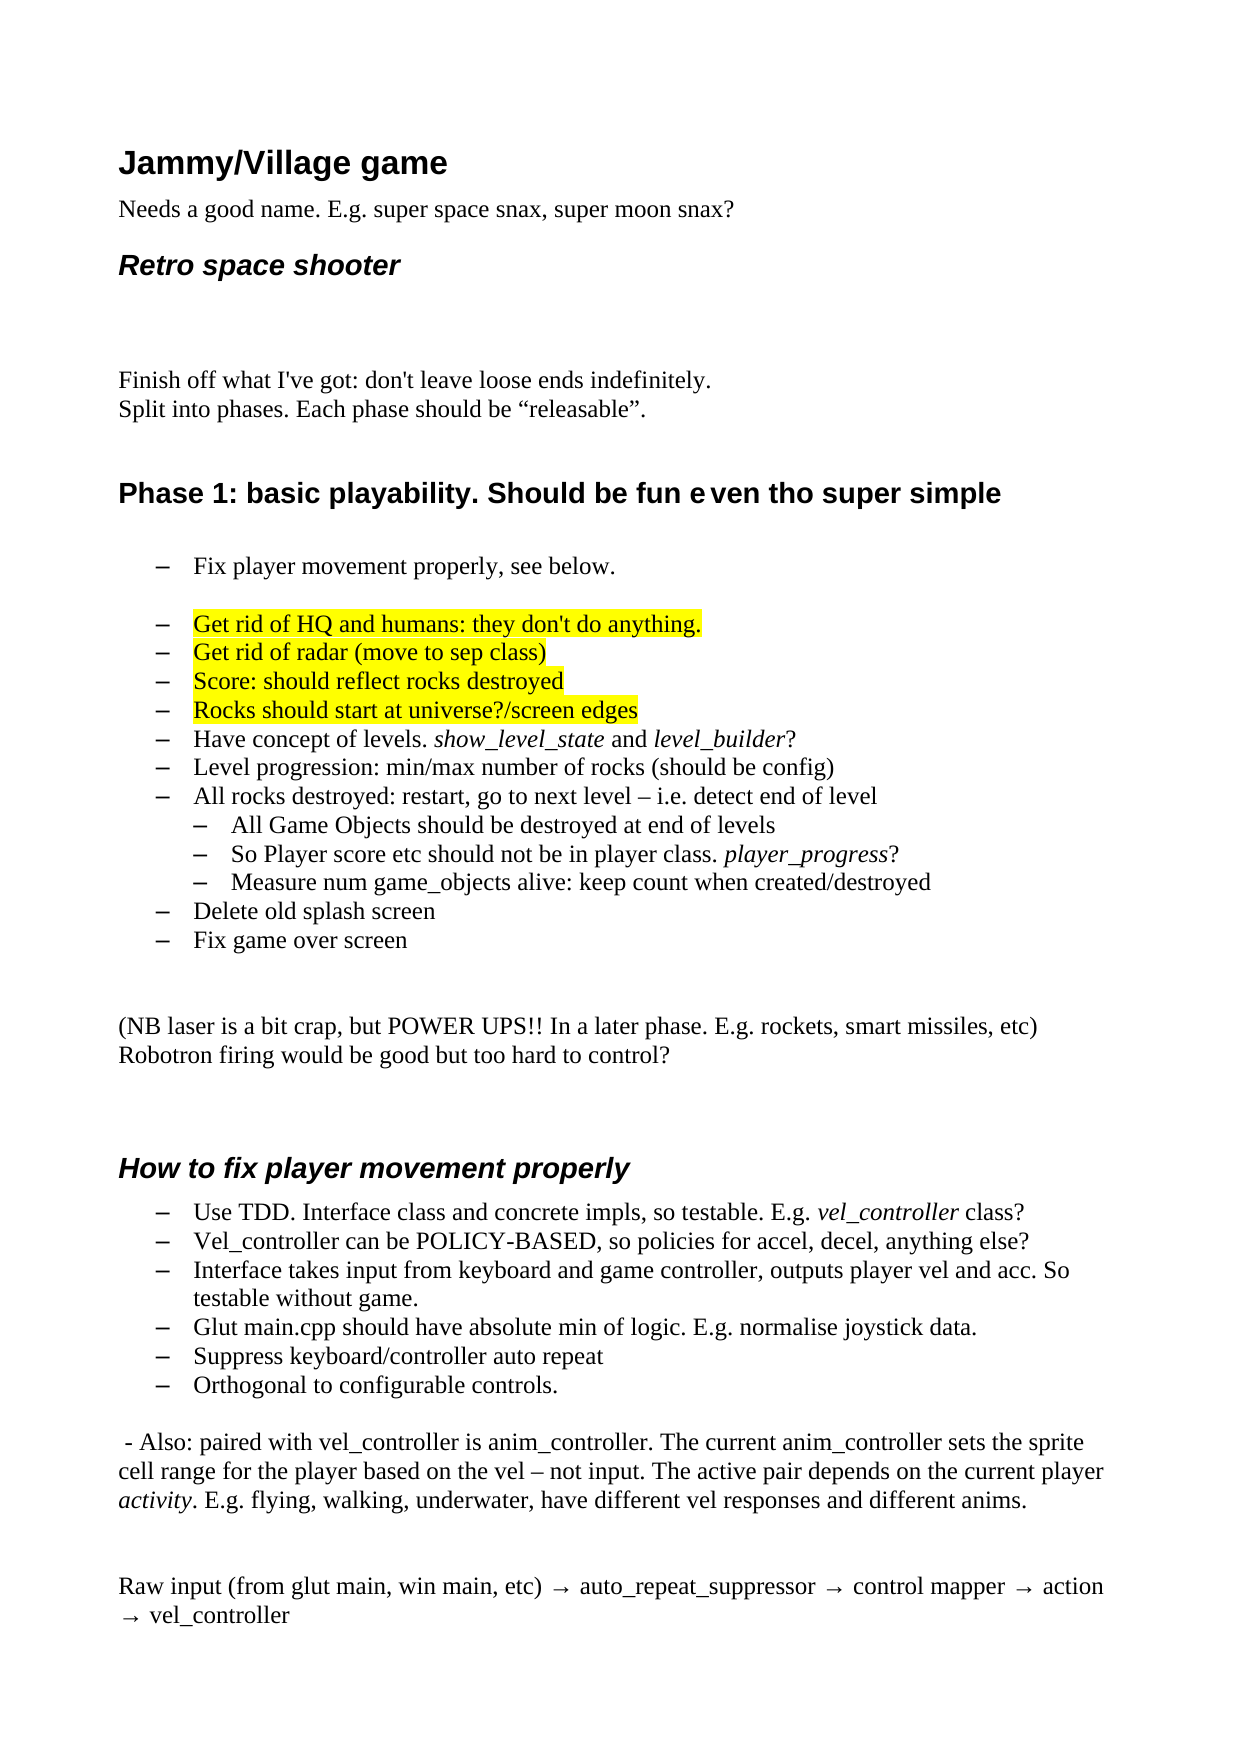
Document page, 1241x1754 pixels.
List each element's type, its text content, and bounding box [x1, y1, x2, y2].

list Use TDD. Interface class and concrete impls, so testable. E.g. vel_controller class? [156, 1197, 1122, 1226]
text Raw input (from glut main, win main, etc) → auto_repeat_suppressor → control mapper → action → vel_controller [118, 1571, 1122, 1628]
list Fix game over screen [156, 925, 1122, 954]
list Measure num game_objects alive: keep count when created/destroyed [193, 867, 1122, 896]
list Orthogonal to configurable controls. [156, 1370, 1122, 1398]
text - Also: paired with vel_controller is anim_controller. The current anim_controller sets the sprite cell range for the player based on the vel – not input. The active pair depends on the current player activity. E.g. flying, walking, underwater, have different vel responses and different anims. [118, 1427, 1122, 1513]
list Get rid of HQ and humans: they don't do anything. [156, 609, 1122, 637]
list Level progression: min/max number of rocks (should be config) [156, 752, 1122, 781]
subtitle Jammy/Village game [118, 143, 1122, 182]
list All rocks destroyed: restart, go to next level – i.e. detect end of level [156, 781, 1122, 810]
subtitle How to fix player movement properly [118, 1151, 1122, 1185]
text Needs a good name. E.g. super space snax, super moon snax? [118, 194, 1122, 223]
list Have concept of levels. show_level_state and level_builder? [156, 724, 1122, 752]
list Delete old splash screen [156, 896, 1122, 925]
list Rocks should start at universe?/screen edges [156, 695, 1122, 724]
list Fix player movement properly, see below. [156, 551, 1122, 580]
list Suppress keyboard/controller auto repeat [156, 1341, 1122, 1370]
subtitle Retro space shooter [118, 248, 1122, 282]
list Vel_controller can be POLICY-BASED, so policies for accel, decel, anything else? [156, 1226, 1122, 1255]
list Get rid of radar (move to sep class) [156, 637, 1122, 666]
list Score: should reflect rocks destroyed [156, 666, 1122, 695]
list So Player score etc should not be in player class. player_progress? [193, 839, 1122, 867]
subtitle Phase 1: basic playability. Should be fun e ven tho super simple [118, 476, 1122, 510]
list Glut main.cpp should have absolute min of logic. E.g. normalise joystick data. [156, 1312, 1122, 1341]
list Interface takes input from keyboard and game controller, outputs player vel and acc. So testable without game. [156, 1255, 1122, 1312]
list All Game Objects should be destroyed at end of levels [193, 810, 1122, 839]
text Split into phases. Each phase should be “releasable”. [118, 394, 1122, 423]
text Finish off what I've got: don't leave loose ends indefinitely. [118, 365, 1122, 394]
text (NB laser is a bit crap, but POWER UPS!! In a later phase. E.g. rockets, smart missiles, etc) Robotron firing would be good but too hard to control? [118, 1011, 1122, 1069]
